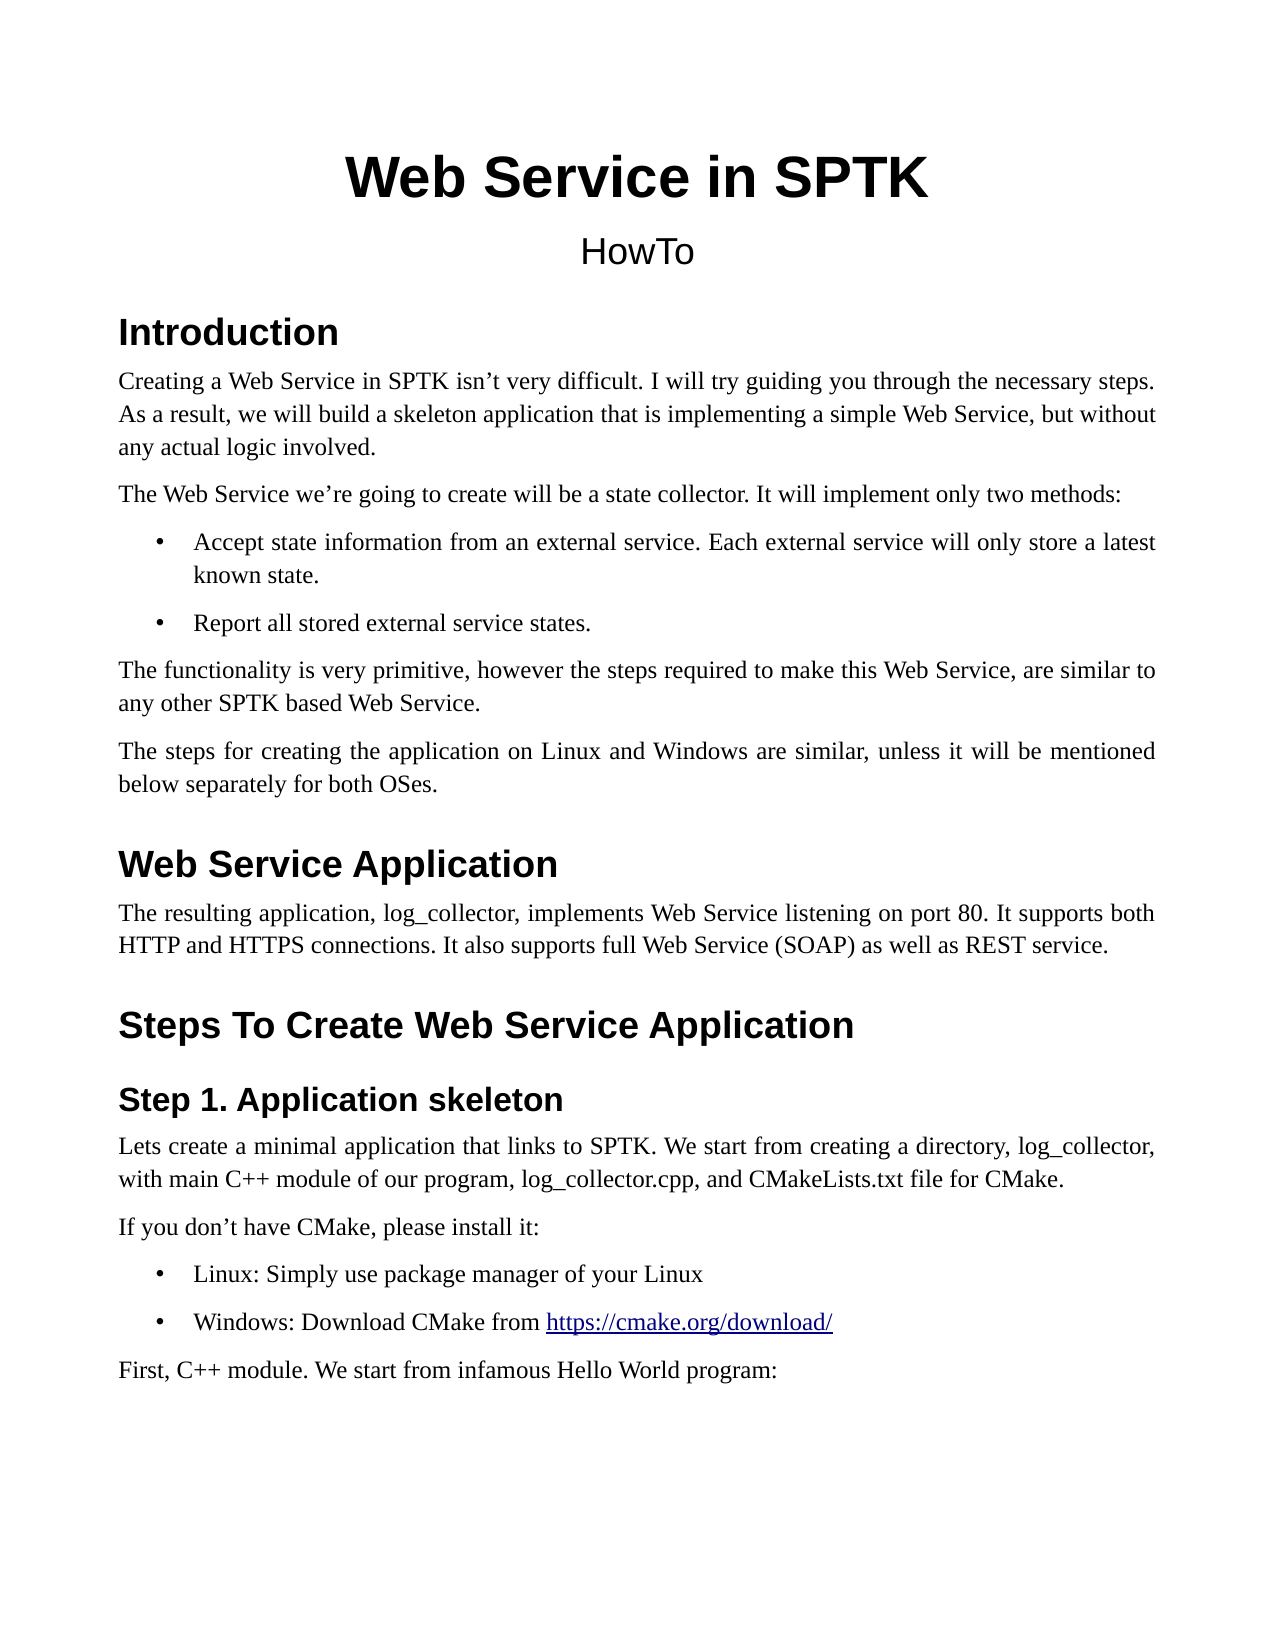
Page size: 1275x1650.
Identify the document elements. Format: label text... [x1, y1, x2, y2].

text If you don’t have CMake, please install it: [118, 1212, 1157, 1241]
title Web Service in SPTK [118, 143, 1157, 210]
subtitle Introduction [118, 309, 1157, 353]
subtitle Web Service Application [118, 841, 1157, 885]
text The functionality is very primitive, however the steps required to make this Web Service, are similar to any other SPTK based Web Service. [118, 655, 1157, 717]
text Lets create a minimal application that links to SPTK. We start from creating a directory, log_collector, with main C++ module of our program, log_collector.cpp, and CMakeLists.txt file for CMake. [118, 1131, 1157, 1193]
list Linux: Simply use package manager of your Linux [156, 1259, 1157, 1288]
list Accept state information from an external service. Each external service will only store a latest known state. [156, 527, 1157, 589]
text First, C++ module. We start from infamous Hello World program: [118, 1355, 1157, 1383]
text The resulting application, log_collector, implements Web Service listening on port 80. It supports both HTTP and HTTPS connections. It also supports full Web Service (SOAP) as well as REST service. [118, 898, 1157, 959]
list Report all stored external service states. [156, 608, 1157, 636]
text Creating a Web Service in SPTK isn’t very difficult. I will try guiding you through the necessary steps. As a result, we will build a skeleton application that is implementing a simple Web Service, but without any actual logic involved. [118, 366, 1157, 461]
subtitle Steps To Create Web Service Application [118, 1003, 1157, 1047]
list Windows: Download CMake from https://cmake.org/download/ [156, 1307, 1157, 1336]
text The Web Service we’re going to create will be a state collector. It will implement only two methods: [118, 479, 1157, 508]
subtitle HowTo [118, 229, 1157, 272]
text The steps for creating the application on Linux and Windows are similar, unless it will be mentioned below separately for both OSes. [118, 736, 1157, 798]
subtitle Step 1. Application skeleton [118, 1080, 1157, 1119]
